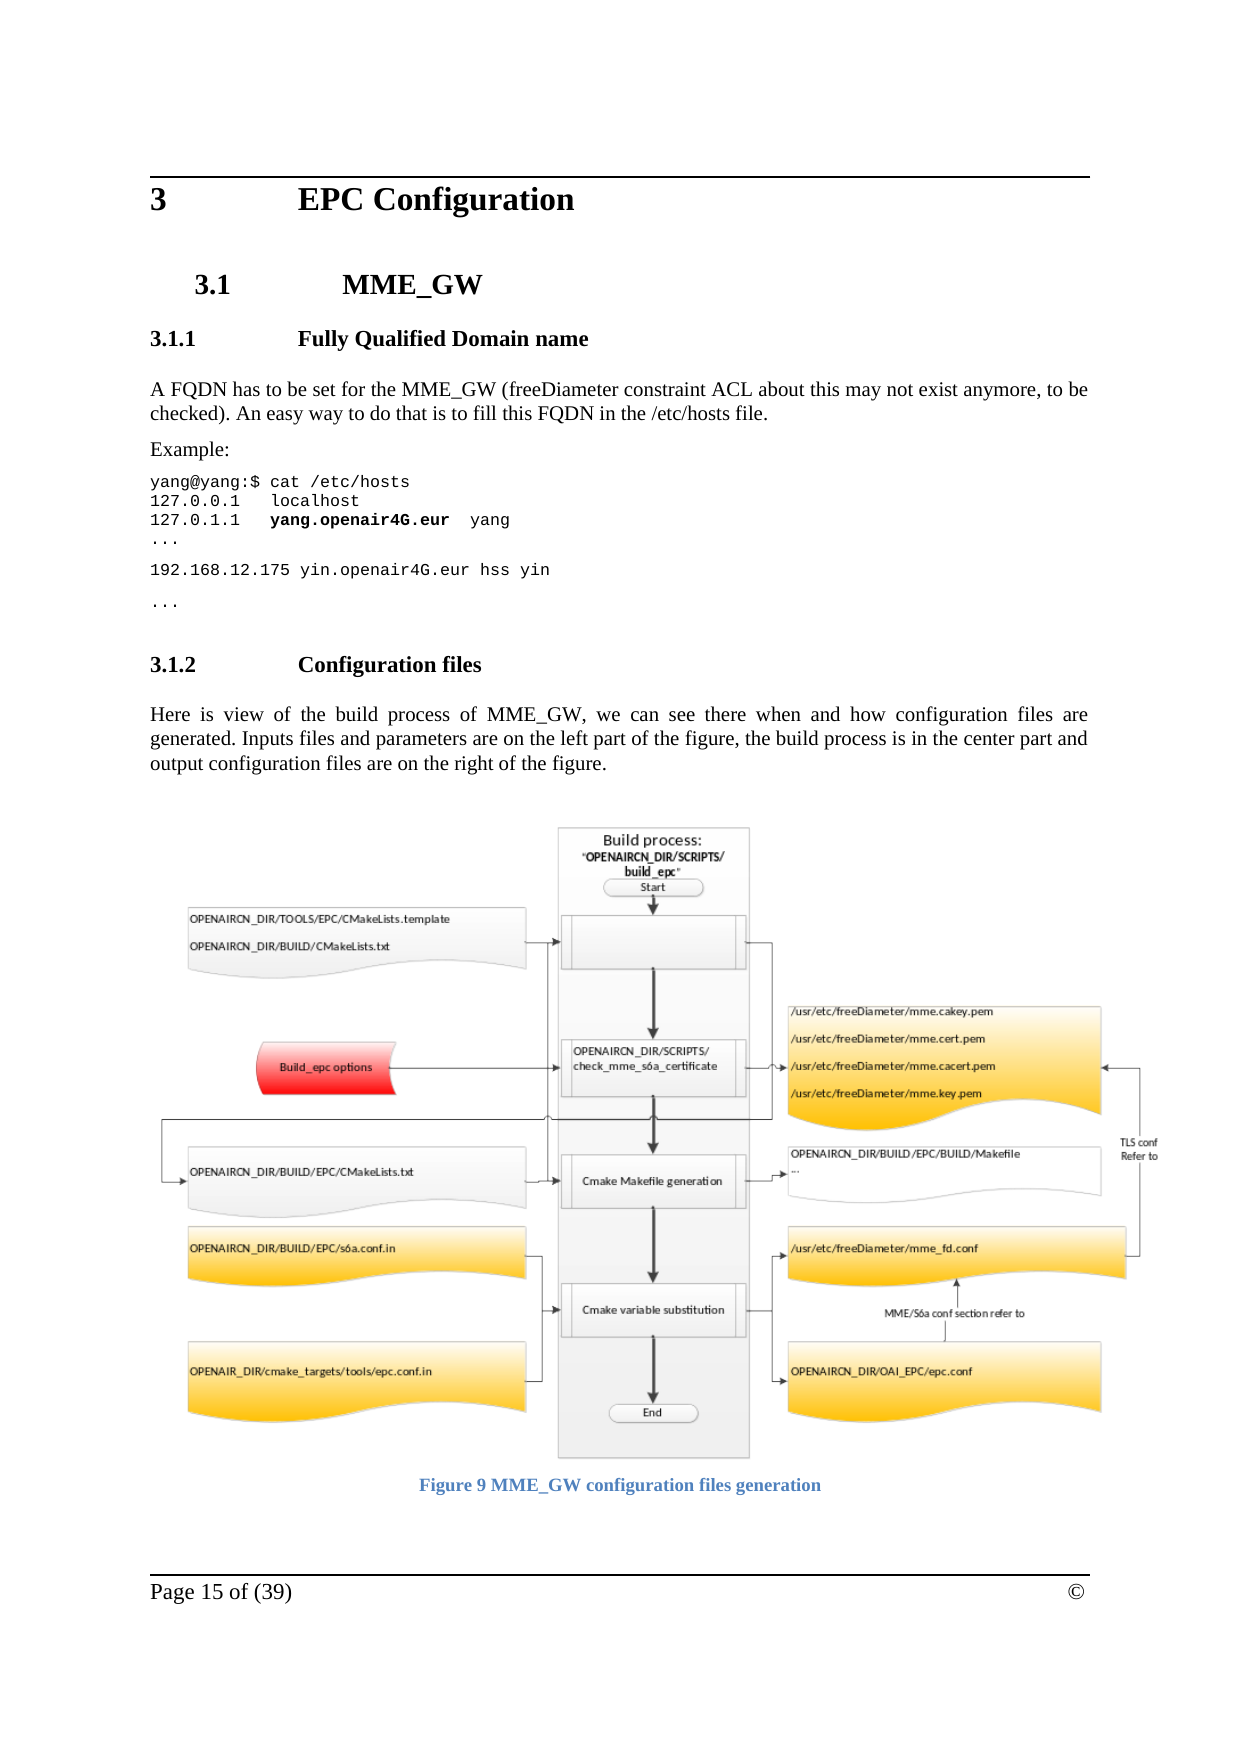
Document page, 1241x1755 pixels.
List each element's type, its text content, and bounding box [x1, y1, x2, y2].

subtitle Fully Qualified Domain name [150, 325, 1090, 352]
text Here is view of the build process of MME_GW, we can see there when and how configuration files are generated. Inputs files and parameters are on the left part of the figure, the build process is in the center part and output configuration files are on the right of the figure. [150, 702, 1090, 774]
text Example: [150, 437, 1090, 461]
subtitle EPC Configuration [150, 179, 1090, 218]
text A FQDN has to be set for the MME_GW (freeDiameter constraint ACL about this may not exist anymore, to be checked). An easy way to do that is to fill this FQDN in the /etc/hosts file. [150, 377, 1090, 425]
subtitle MME_GW [194, 267, 1090, 300]
subtitle Configuration files [150, 651, 1090, 677]
text yang@yang:$ cat /etc/hosts 127.0.0.1 localhost 127.0.1.1 yang.openair4G.eur yang ... [150, 474, 1090, 549]
text Figure 9 MME_GW configuration files generation [150, 1474, 1090, 1496]
text 192.168.12.175 yin.openair4G.eur hss yin [150, 562, 1090, 581]
text ... [150, 593, 1090, 638]
